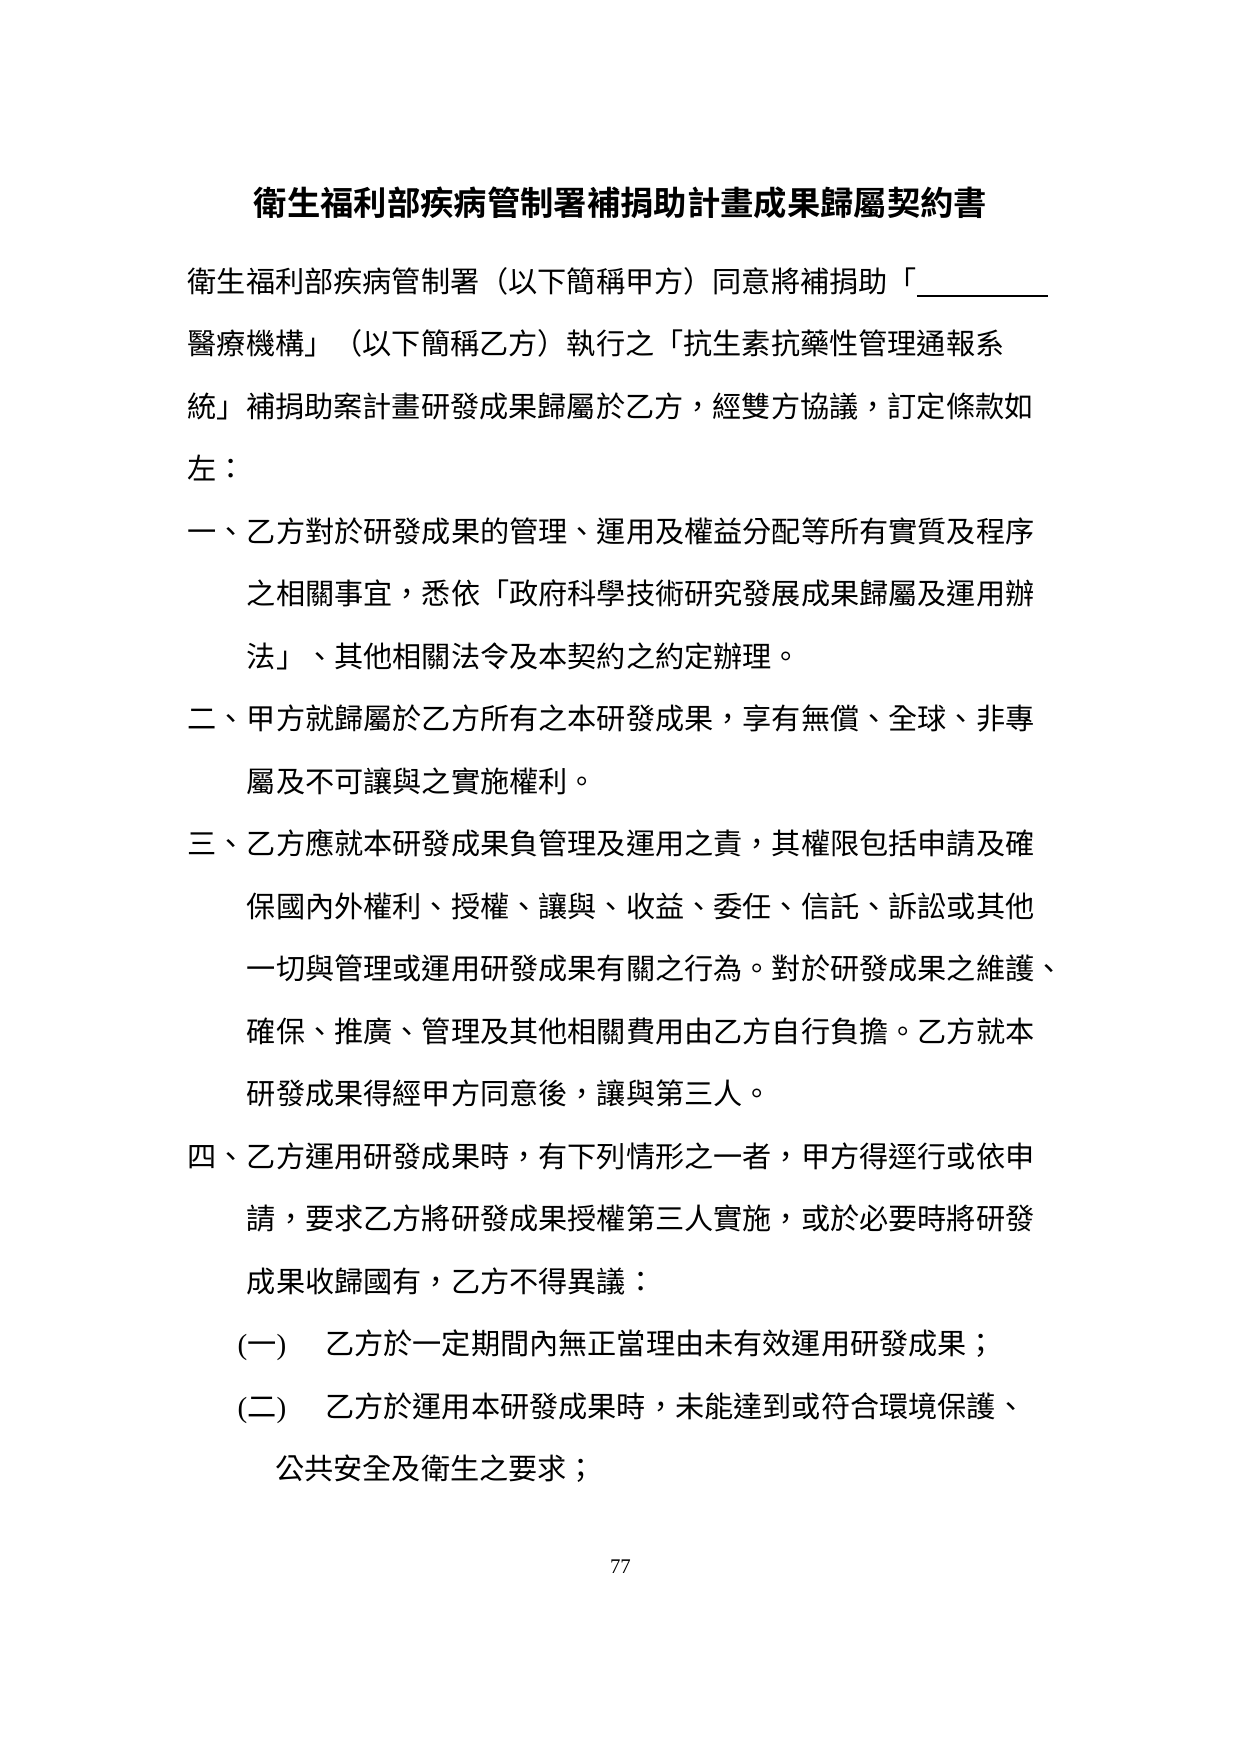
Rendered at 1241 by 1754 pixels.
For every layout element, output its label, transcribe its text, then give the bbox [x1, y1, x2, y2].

text 衛生福利部疾病管制署（以下簡稱甲方）同意將補捐助「 醫療機構」（以下簡稱乙方）執行之「抗生素抗藥性管理通報系統」補捐助案計畫研發成果歸屬於乙方，經雙方協議，訂定條款如左： [187, 238, 1053, 488]
text (一) 乙方於一定期間內無正當理由未有效運用研發成果； [237, 1300, 1053, 1363]
text 二、 甲方就歸屬於乙方所有之本研發成果，享有無償、全球、非專屬及不可讓與之實施權利。 [187, 675, 1053, 800]
text 四、 乙方運用研發成果時，有下列情形之一者，甲方得逕行或依申請，要求乙方將研發成果授權第三人實施，或於必要時將研發成果收歸國有，乙方不得異議： [187, 1113, 1053, 1300]
text (二) 乙方於運用本研發成果時，未能達到或符合環境保護、公共安全及衛生之要求； [237, 1363, 1053, 1488]
text 三、 乙方應就本研發成果負管理及運用之責，其權限包括申請及確保國內外權利、授權、讓與、收益、委任、信託、訴訟或其他一切與管理或運用研發成果有關之行為。對於研發成果之維護、確保、推廣、管理及其他相關費用由乙方自行負擔。乙方就本研發成果得經甲方同意後，讓與第三人。 [187, 800, 1053, 1113]
text 一、 乙方對於研發成果的管理、運用及權益分配等所有實質及程序之相關事宜，悉依「政府科學技術研究發展成果歸屬及運用辦法」、其他相關法令及本契約之約定辦理。 [187, 488, 1053, 675]
text 衛生福利部疾病管制署補捐助計畫成果歸屬契約書 [187, 177, 1053, 225]
